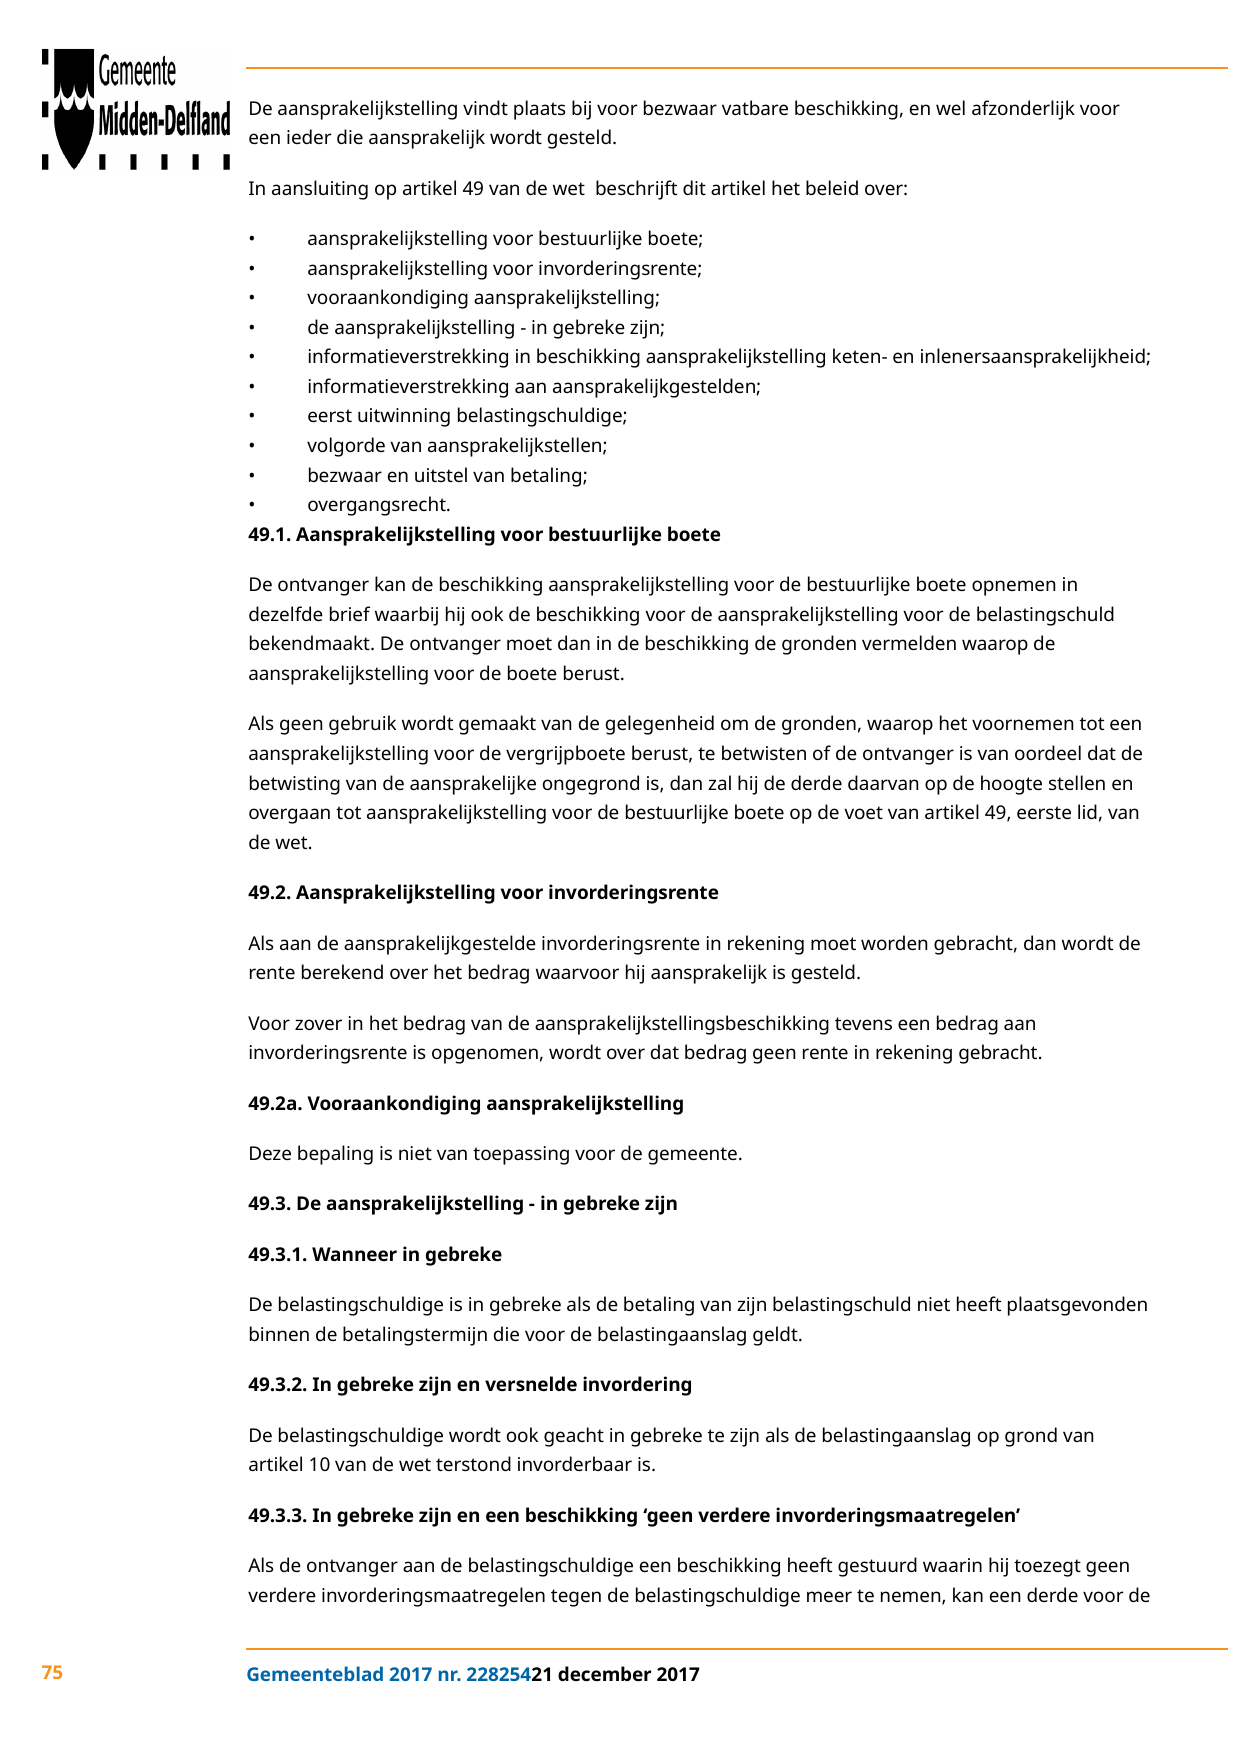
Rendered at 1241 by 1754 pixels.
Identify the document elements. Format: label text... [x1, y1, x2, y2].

text 49.2a. Vooraankondiging aansprakelijkstelling [248, 1090, 1152, 1116]
text 49.3.1. Wanneer in gebreke [248, 1241, 1152, 1267]
list aansprakelijkstelling voor bestuurlijke boete; [248, 225, 1152, 251]
list overgangsrecht. [248, 491, 1152, 517]
text In aansluiting op artikel 49 van de wet beschrijft dit artikel het beleid over: [248, 175, 1152, 201]
text Deze bepaling is niet van toepassing voor de gemeente. [248, 1140, 1152, 1166]
text De ontvanger kan de beschikking aansprakelijkstelling voor de bestuurlijke boete opnemen in dezelfde brief waarbij hij ook de beschikking voor de aansprakelijkstelling voor de belastingschuld bekendmaakt. De ontvanger moet dan in de beschikking de gronden vermelden waarop de aansprakelijkstelling voor de boete berust. [248, 571, 1152, 686]
text 49.2. Aansprakelijkstelling voor invorderingsrente [248, 879, 1152, 905]
text Als geen gebruik wordt gemaakt van de gelegenheid om de gronden, waarop het voornemen tot een aansprakelijkstelling voor de vergrijpboete berust, te betwisten of de ontvanger is van oordeel dat de betwisting van de aansprakelijke ongegrond is, dan zal hij de derde daarvan op de hoogte stellen en overgaan tot aansprakelijkstelling voor de bestuurlijke boete op de voet van artikel 49, eerste lid, van de wet. [248, 711, 1152, 855]
list informatieverstrekking in beschikking aansprakelijkstelling keten- en inlenersaansprakelijkheid; [248, 343, 1152, 369]
text 49.1. Aansprakelijkstelling voor bestuurlijke boete [248, 521, 1152, 547]
text Voor zover in het bedrag van de aansprakelijkstellingsbeschikking tevens een bedrag aan invorderingsrente is opgenomen, wordt over dat bedrag geen rente in rekening gebracht. [248, 1010, 1152, 1065]
text Als aan de aansprakelijkgestelde invorderingsrente in rekening moet worden gebracht, dan wordt de rente berekend over het bedrag waarvoor hij aansprakelijk is gesteld. [248, 930, 1152, 985]
list bezwaar en uitstel van betaling; [248, 462, 1152, 488]
list vooraankondiging aansprakelijkstelling; [248, 284, 1152, 310]
text De belastingschuldige wordt ook geacht in gebreke te zijn als de belastingaanslag op grond van artikel 10 van de wet terstond invorderbaar is. [248, 1422, 1152, 1477]
list eerst uitwinning belastingschuldige; [248, 403, 1152, 428]
text Als de ontvanger aan de belastingschuldige een beschikking heeft gestuurd waarin hij toezegt geen verdere invorderingsmaatregelen tegen de belastingschuldige meer te nemen, kan een derde voor de [248, 1552, 1152, 1608]
text De belastingschuldige is in gebreke als de betaling van zijn belastingschuld niet heeft plaatsgevonden binnen de betalingstermijn die voor de belastingaanslag geldt. [248, 1291, 1152, 1347]
text 49.3. De aansprakelijkstelling - in gebreke zijn [248, 1191, 1152, 1216]
picture [41, 47, 231, 172]
list de aansprakelijkstelling - in gebreke zijn; [248, 314, 1152, 340]
list informatieverstrekking aan aansprakelijkgestelden; [248, 373, 1152, 399]
text De aansprakelijkstelling vindt plaats bij voor bezwaar vatbare beschikking, en wel afzonderlijk voor een ieder die aansprakelijk wordt gesteld. [248, 95, 1152, 150]
list aansprakelijkstelling voor invorderingsrente; [248, 255, 1152, 281]
list volgorde van aansprakelijkstellen; [248, 432, 1152, 458]
text 49.3.2. In gebreke zijn en versnelde invordering [248, 1371, 1152, 1397]
text 49.3.3. In gebreke zijn en een beschikking ‘geen verdere invorderingsmaatregelen’ [248, 1502, 1152, 1528]
